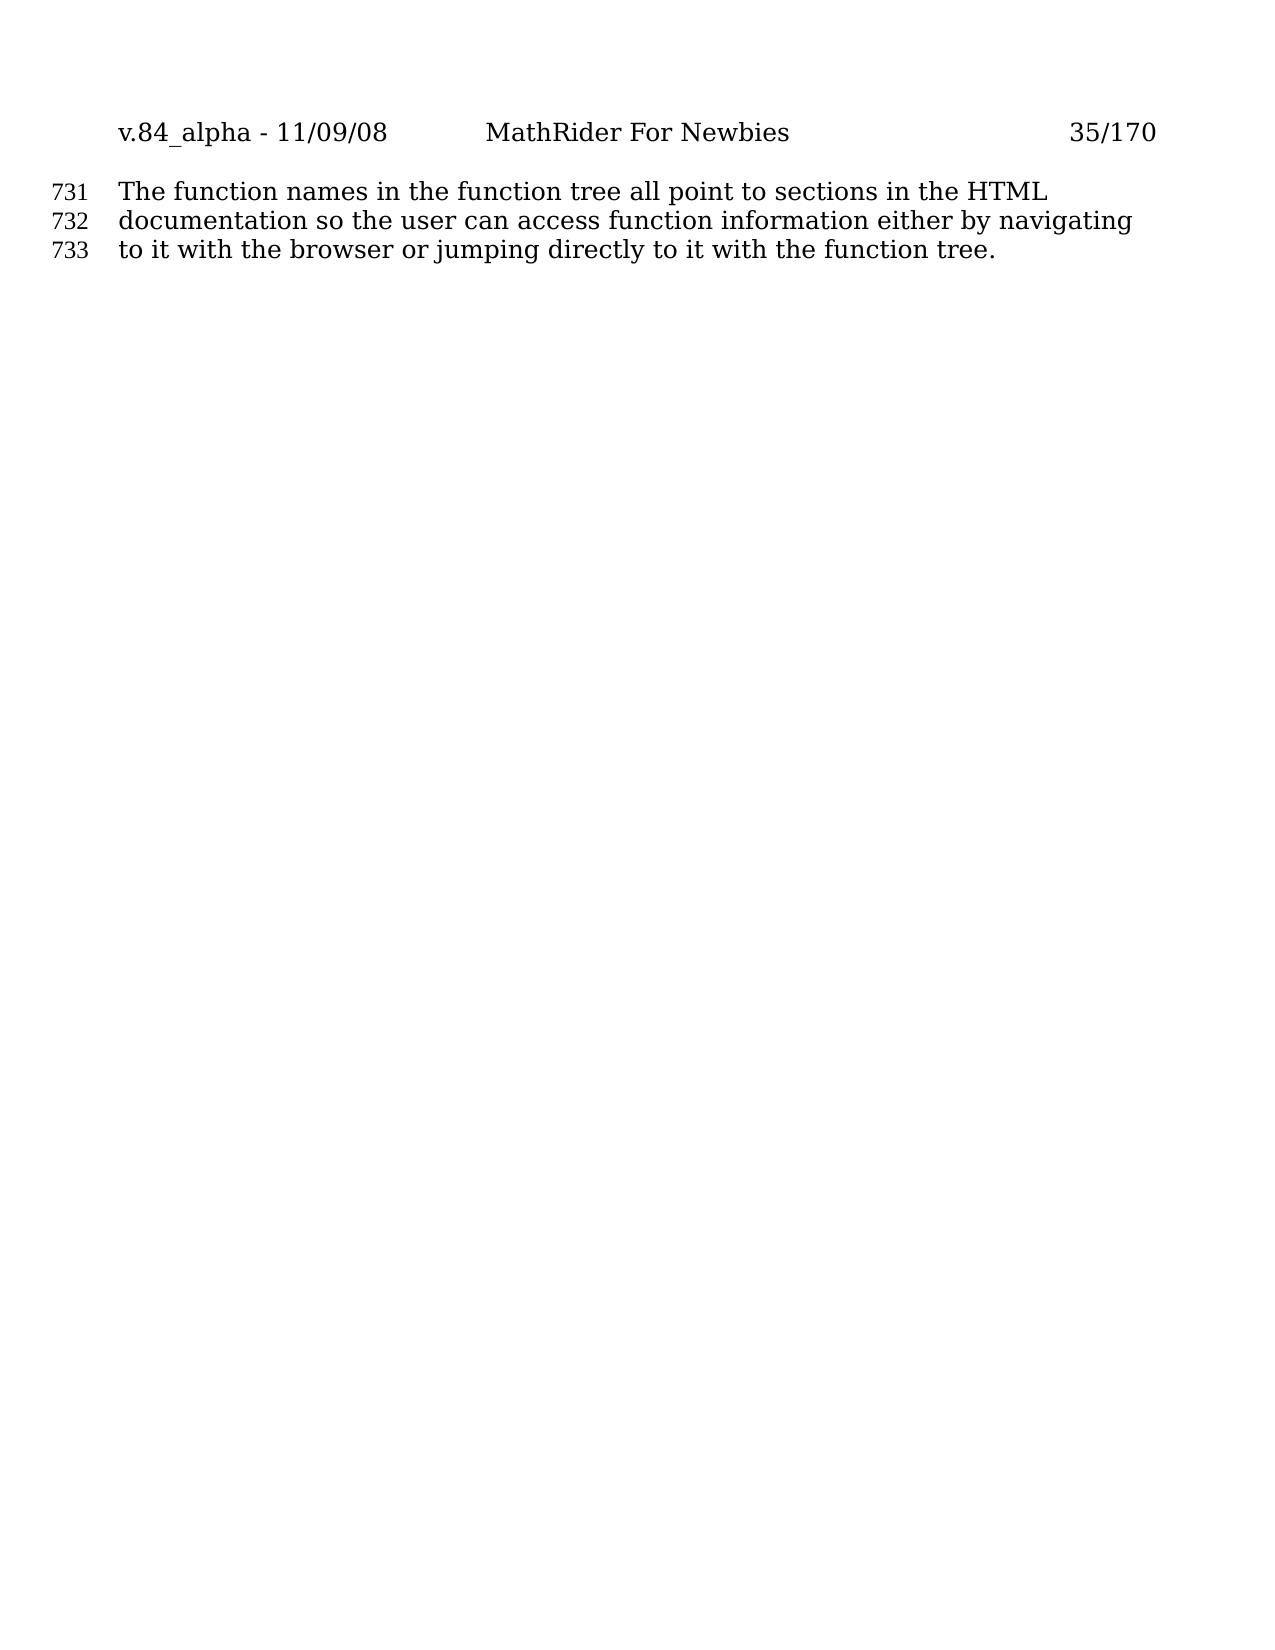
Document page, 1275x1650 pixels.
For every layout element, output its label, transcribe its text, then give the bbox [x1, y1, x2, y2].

text The function names in the function tree all point to sections in the HTML documentation so the user can access function information either by navigating to it with the browser or jumping directly to it with the function tree. [118, 177, 1157, 264]
